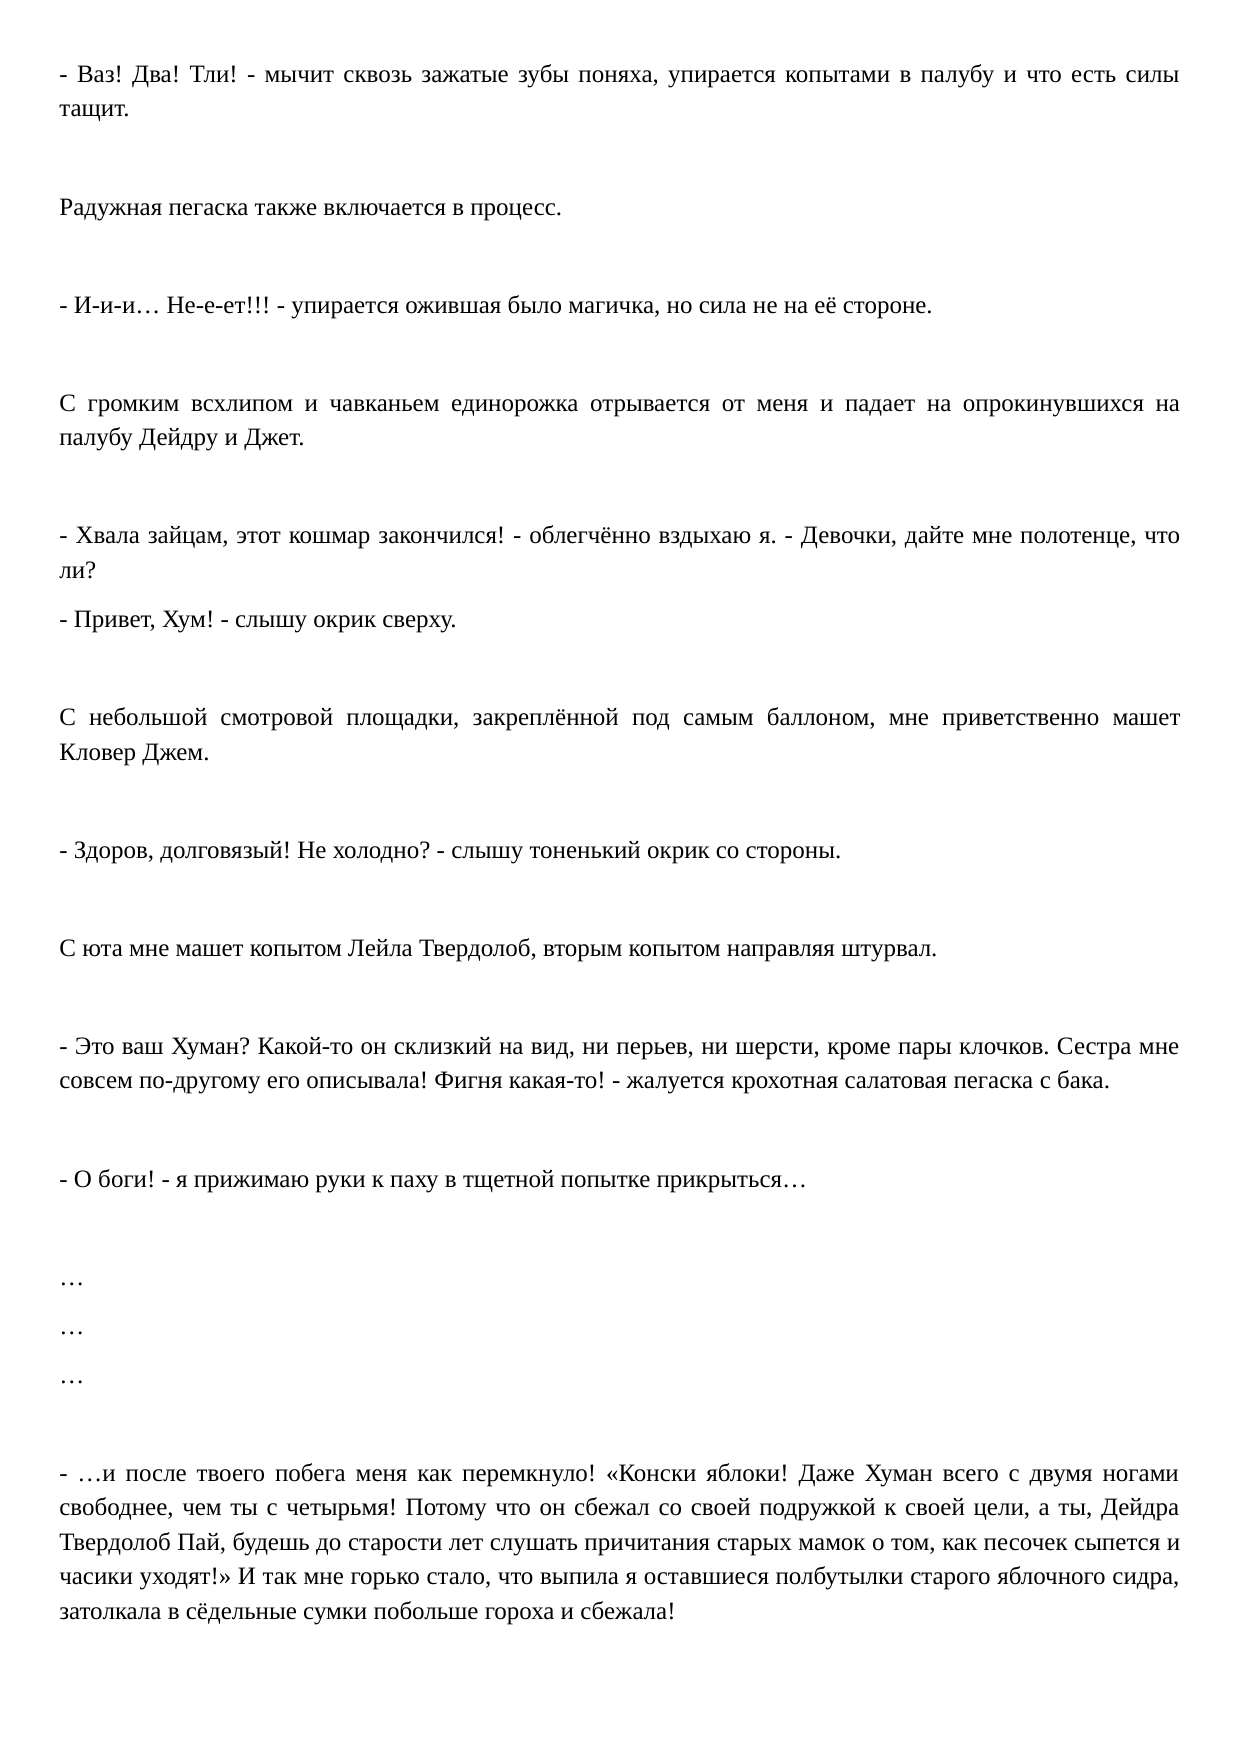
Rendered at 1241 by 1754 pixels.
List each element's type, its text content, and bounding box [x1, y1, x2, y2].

text - …и после твоего побега меня как перемкнуло! «Конски яблоки! Даже Хуман всего с двумя ногами свободнее, чем ты с четырьмя! Потому что он сбежал со своей подружкой к своей цели, а ты, Дейдра Твердолоб Пай, будешь до старости лет слушать причитания старых мамок о том, как песочек сыпется и часики уходят!» И так мне горько стало, что выпила я оставшиеся полбутылки старого яблочного сидра, затолкала в сёдельные сумки побольше гороха и сбежала! [59, 1458, 1181, 1625]
text … [59, 1262, 1181, 1291]
text - Хвала зайцам, этот кошмар закончился! - облегчённо вздыхаю я. - Девочки, дайте мне полотенце, что ли? [59, 521, 1181, 584]
text - Это ваш Хуман? Какой-то он склизкий на вид, ни перьев, ни шерсти, кроме пары клочков. Сестра мне совсем по-другому его описывала! Фигня какая-то! - жалуется крохотная салатовая пегаска с бака. [59, 1031, 1181, 1094]
text Радужная пегаска также включается в процесс. [59, 192, 1181, 220]
text С громким всхлипом и чавканьем единорожка отрывается от меня и падает на опрокинувшихся на палубу Дейдру и Джет. [59, 388, 1181, 451]
text … [59, 1311, 1181, 1339]
text С юта мне машет копытом Лейла Твердолоб, вторым копытом направляя штурвал. [59, 933, 1181, 962]
text … [59, 1360, 1181, 1389]
text - И-и-и… Не-е-ет!!! - упирается ожившая было магичка, но сила не на её стороне. [59, 290, 1181, 318]
text С небольшой смотровой площадки, закреплённой под самым баллоном, мне приветственно машет Кловер Джем. [59, 702, 1181, 765]
text - Привет, Хум! - слышу окрик сверху. [59, 604, 1181, 633]
text - Здоров, долговязый! Не холодно? - слышу тоненький окрик со стороны. [59, 835, 1181, 863]
text - Ваз! Два! Тли! - мычит сквозь зажатые зубы поняха, упирается копытами в палубу и что есть силы тащит. [59, 59, 1181, 122]
text - О боги! - я прижимаю руки к паху в тщетной попытке прикрыться… [59, 1164, 1181, 1192]
